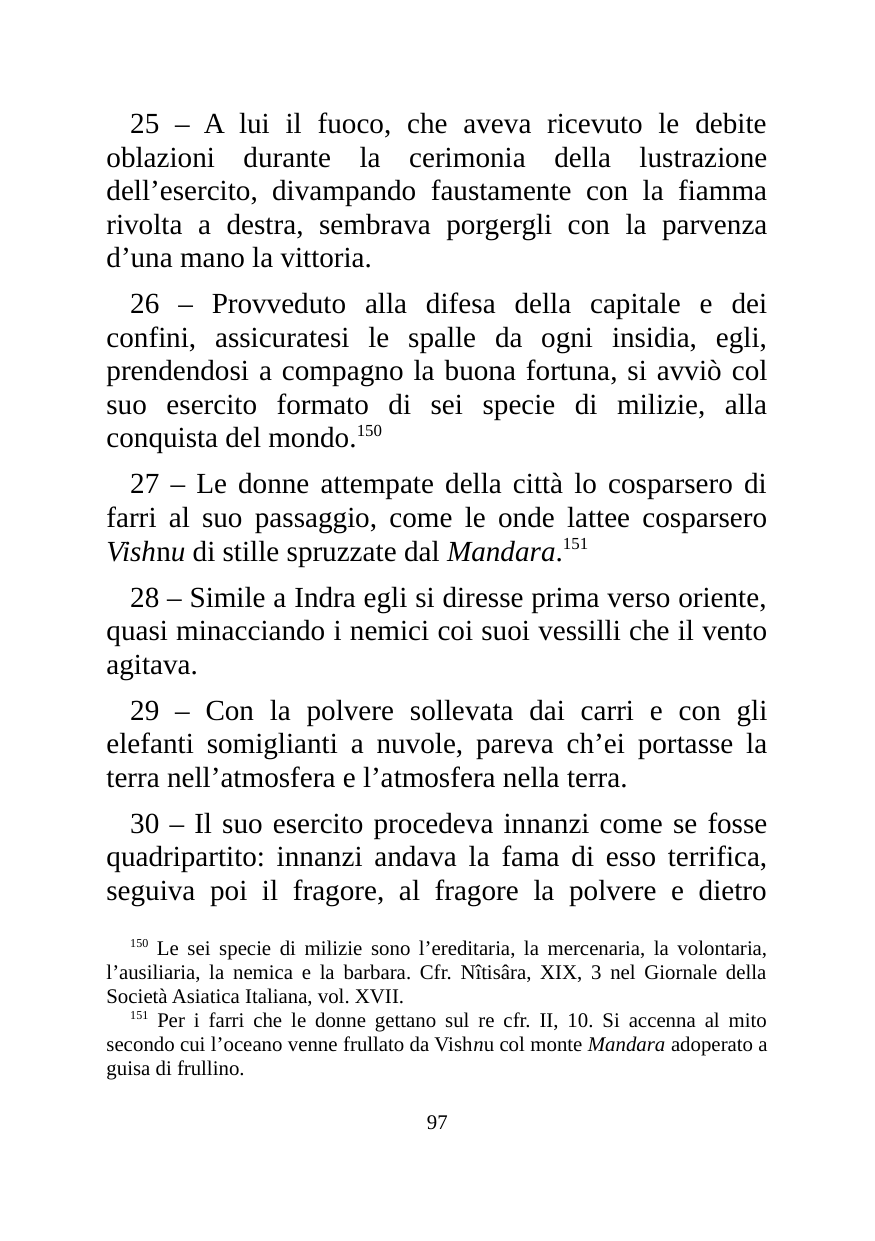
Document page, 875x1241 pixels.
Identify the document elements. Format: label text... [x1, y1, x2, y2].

text 28 – Simile a Indra egli si diresse prima verso oriente, quasi minacciando i nemici coi suoi vessilli che il vento agitava. [106, 580, 768, 680]
text 29 – Con la polvere sollevata dai carri e con gli elefanti somiglianti a nuvole, pareva ch’ei portasse la terra nell’atmosfera e l’atmosfera nella terra. [106, 693, 768, 793]
text Le sei specie di milizie sono l’ereditaria, la mercenaria, la volontaria, l’ausiliaria, la nemica e la barbara. Cfr. Nîtisâra, XIX, 3 nel Giornale della Società Asiatica Italiana, vol. XVII. [106, 936, 768, 1008]
text 30 – Il suo esercito procedeva innanzi come se fosse quadripartito: innanzi andava la fama di esso terrifica, seguiva poi il fragore, al fragore la polvere e dietro [106, 806, 768, 907]
text 25 – A lui il fuoco, che aveva ricevuto le debite oblazioni durante la cerimonia della lustrazione dell’esercito, divampando faustamente con la fiamma rivolta a destra, sembrava porgergli con la parvenza d’una mano la vittoria. [106, 106, 768, 274]
text 27 – Le donne attempate della città lo cosparsero di farri al suo passaggio, come le onde lattee cosparsero Vishnu di stille spruzzate dal Mandara. [106, 467, 768, 567]
text Per i farri che le donne gettano sul re cfr. II, 10. Si accenna al mito secondo cui l’oceano venne frullato da Vishnu col monte Mandara adoperato a guisa di frullino. [106, 1008, 768, 1080]
text 26 – Provveduto alla difesa della capitale e dei confini, assicuratesi le spalle da ogni insidia, egli, prendendosi a compagno la buona fortuna, si avviò col suo esercito formato di sei specie di milizie, alla conquista del mondo. [106, 286, 768, 454]
